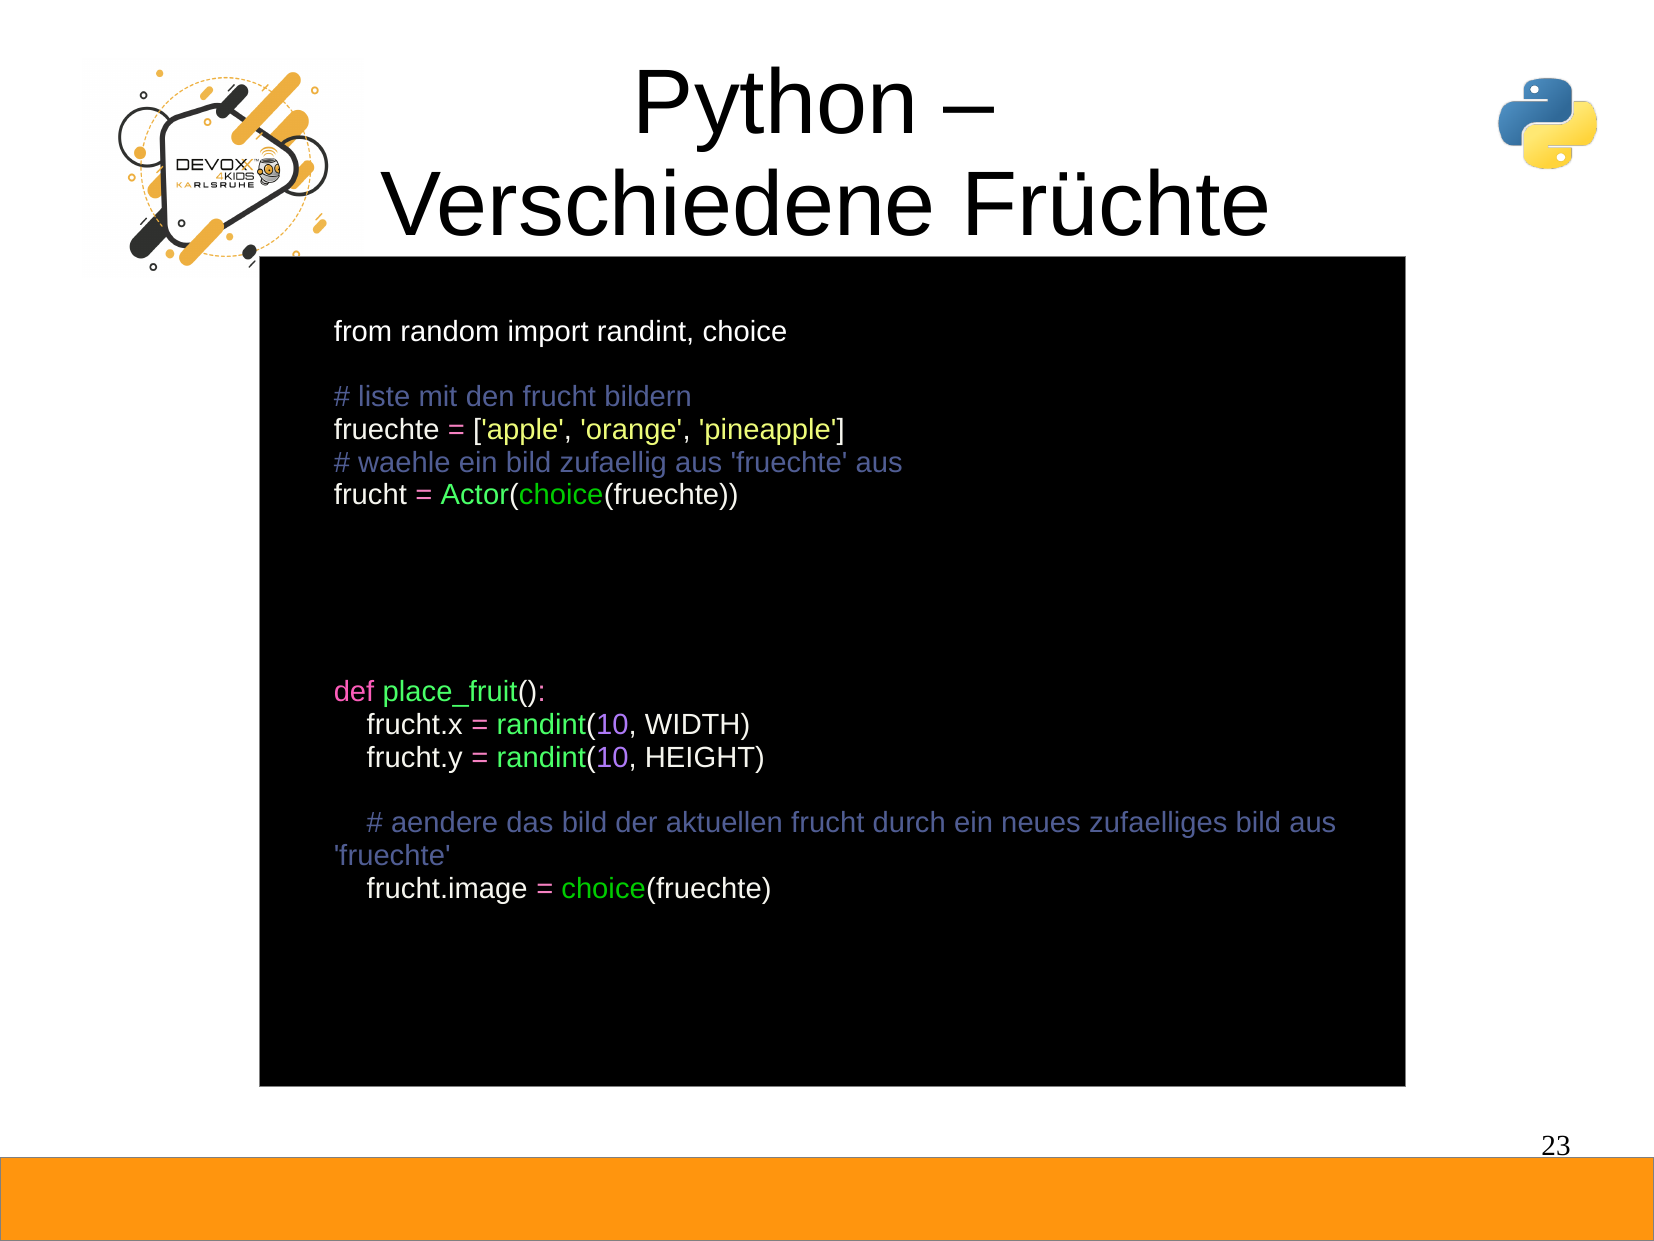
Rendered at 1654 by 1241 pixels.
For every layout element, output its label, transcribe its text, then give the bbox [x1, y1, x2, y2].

text_box [259, 256, 1406, 1087]
text_box [0, 1157, 1654, 1241]
picture [1476, 58, 1619, 189]
picture [82, 58, 364, 278]
text_box from random import randint, choice # liste mit den frucht bildern fruechte = ['apple', 'orange', 'pineapple'] # waehle ein bild zufaellig aus 'fruechte' aus frucht = Actor(choice(fruechte)) def place_fruit(): frucht.x = randint(10, WIDTH) frucht.y = randint(10, HEIGHT) # aendere das bild der aktuellen frucht durch ein neues zufaelliges bild aus 'fruechte' frucht.image = choice(fruechte) [318, 307, 1371, 943]
title Python – Verschiedene Früchte [82, 49, 1571, 257]
